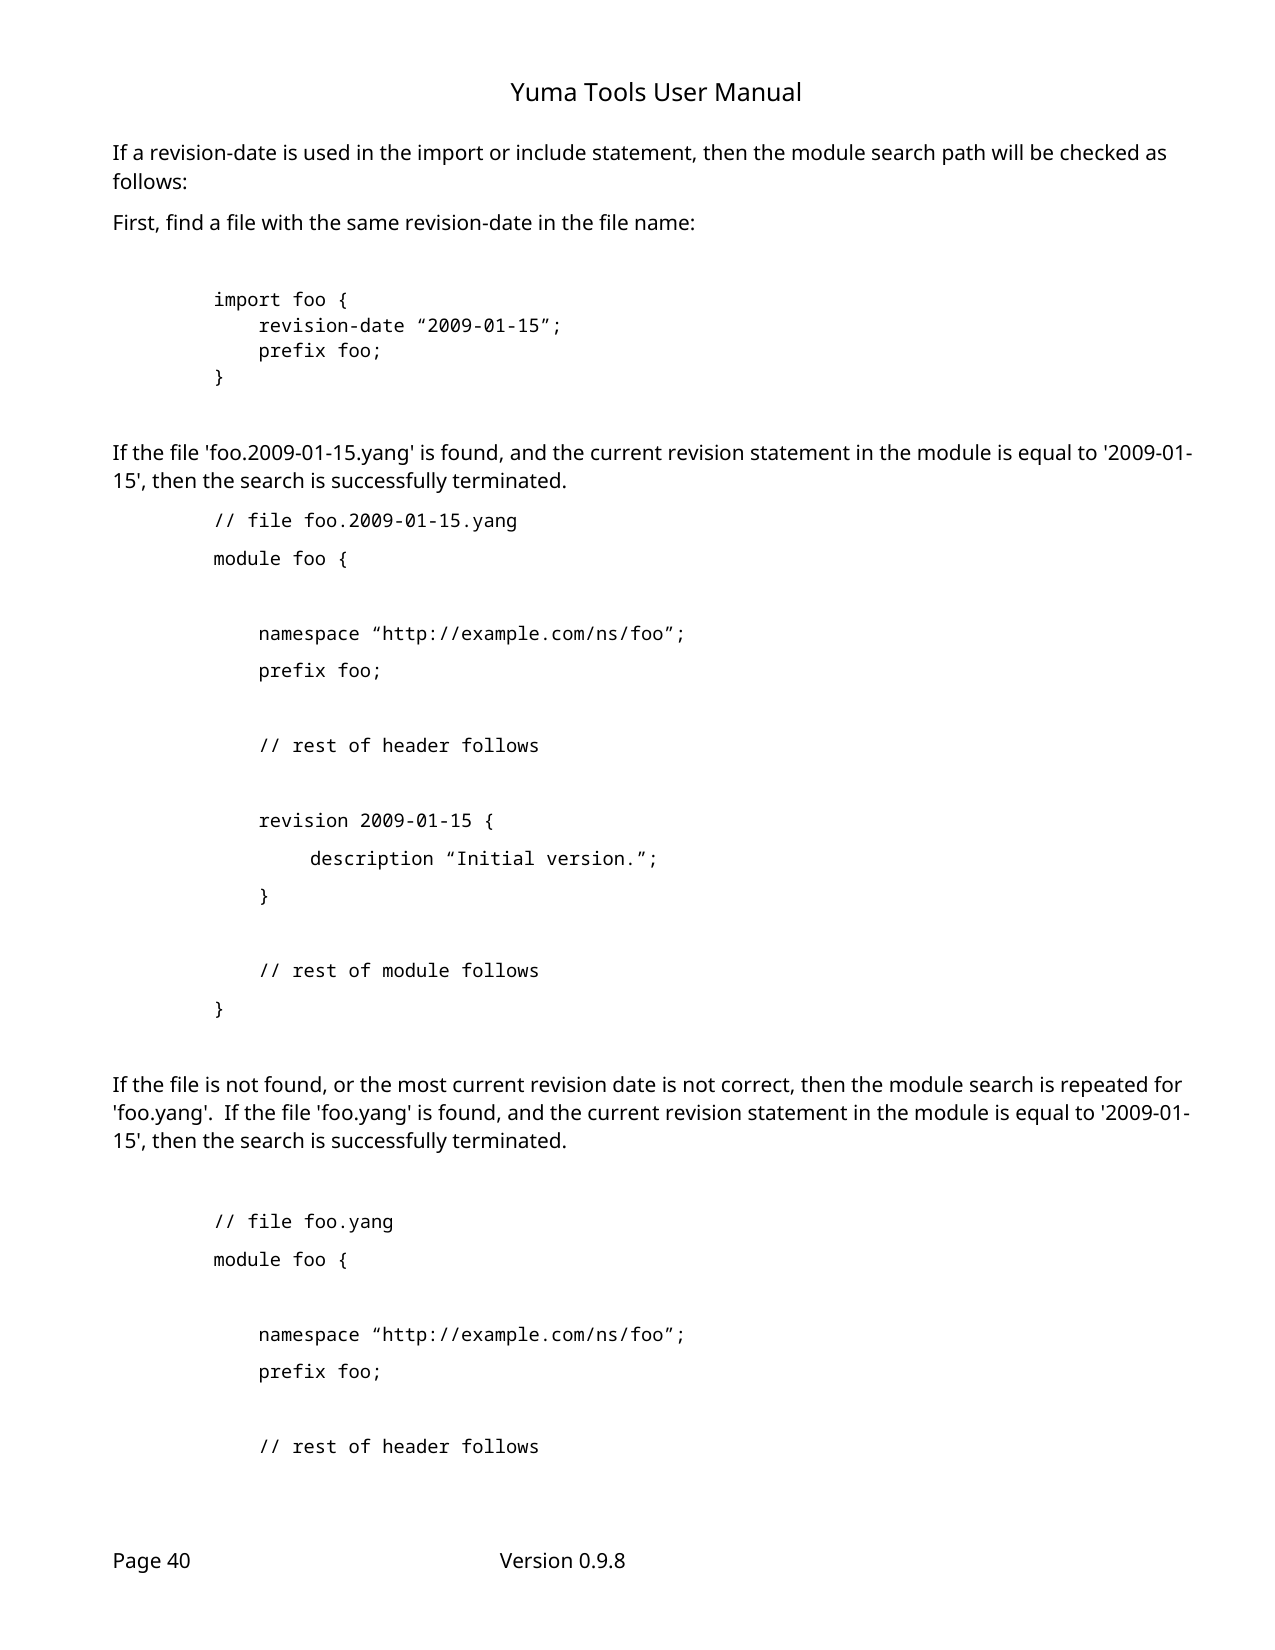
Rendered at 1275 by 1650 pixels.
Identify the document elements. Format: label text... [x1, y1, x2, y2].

text If the file is not found, or the most current revision date is not correct, then the module search is repeated for 'foo.yang'. If the file 'foo.yang' is found, and the current revision statement in the module is equal to '2009-01-15', then the search is successfully terminated. [112, 1070, 1200, 1155]
text If a revision-date is used in the import or include statement, then the module search path will be checked as follows: [112, 138, 1200, 195]
text If the file 'foo.2009-01-15.yang' is found, and the current revision statement in the module is equal to '2009-01-15', then the search is successfully terminated. [112, 438, 1200, 495]
text First, find a file with the same revision-date in the file name: [112, 208, 1200, 236]
text // file foo.2009-01-15.yang [139, 507, 1200, 533]
text namespace “http://example.com/ns/foo”; [139, 1321, 1200, 1347]
text // rest of header follows [139, 1433, 1200, 1459]
text module foo { [139, 545, 1200, 570]
text prefix foo; [139, 1358, 1200, 1384]
text namespace “http://example.com/ns/foo”; [139, 620, 1200, 645]
text description “Initial version.”; [139, 845, 1200, 870]
text revision 2009-01-15 { [139, 807, 1200, 833]
text module foo { [139, 1246, 1200, 1272]
text prefix foo; [139, 657, 1200, 683]
text // rest of header follows [139, 732, 1200, 758]
text // rest of module follows [139, 957, 1200, 983]
text import foo { revision-date “2009-01-15”; prefix foo; } [139, 286, 1200, 388]
text } [139, 995, 1200, 1020]
text } [139, 882, 1200, 908]
text // file foo.yang [139, 1208, 1200, 1234]
